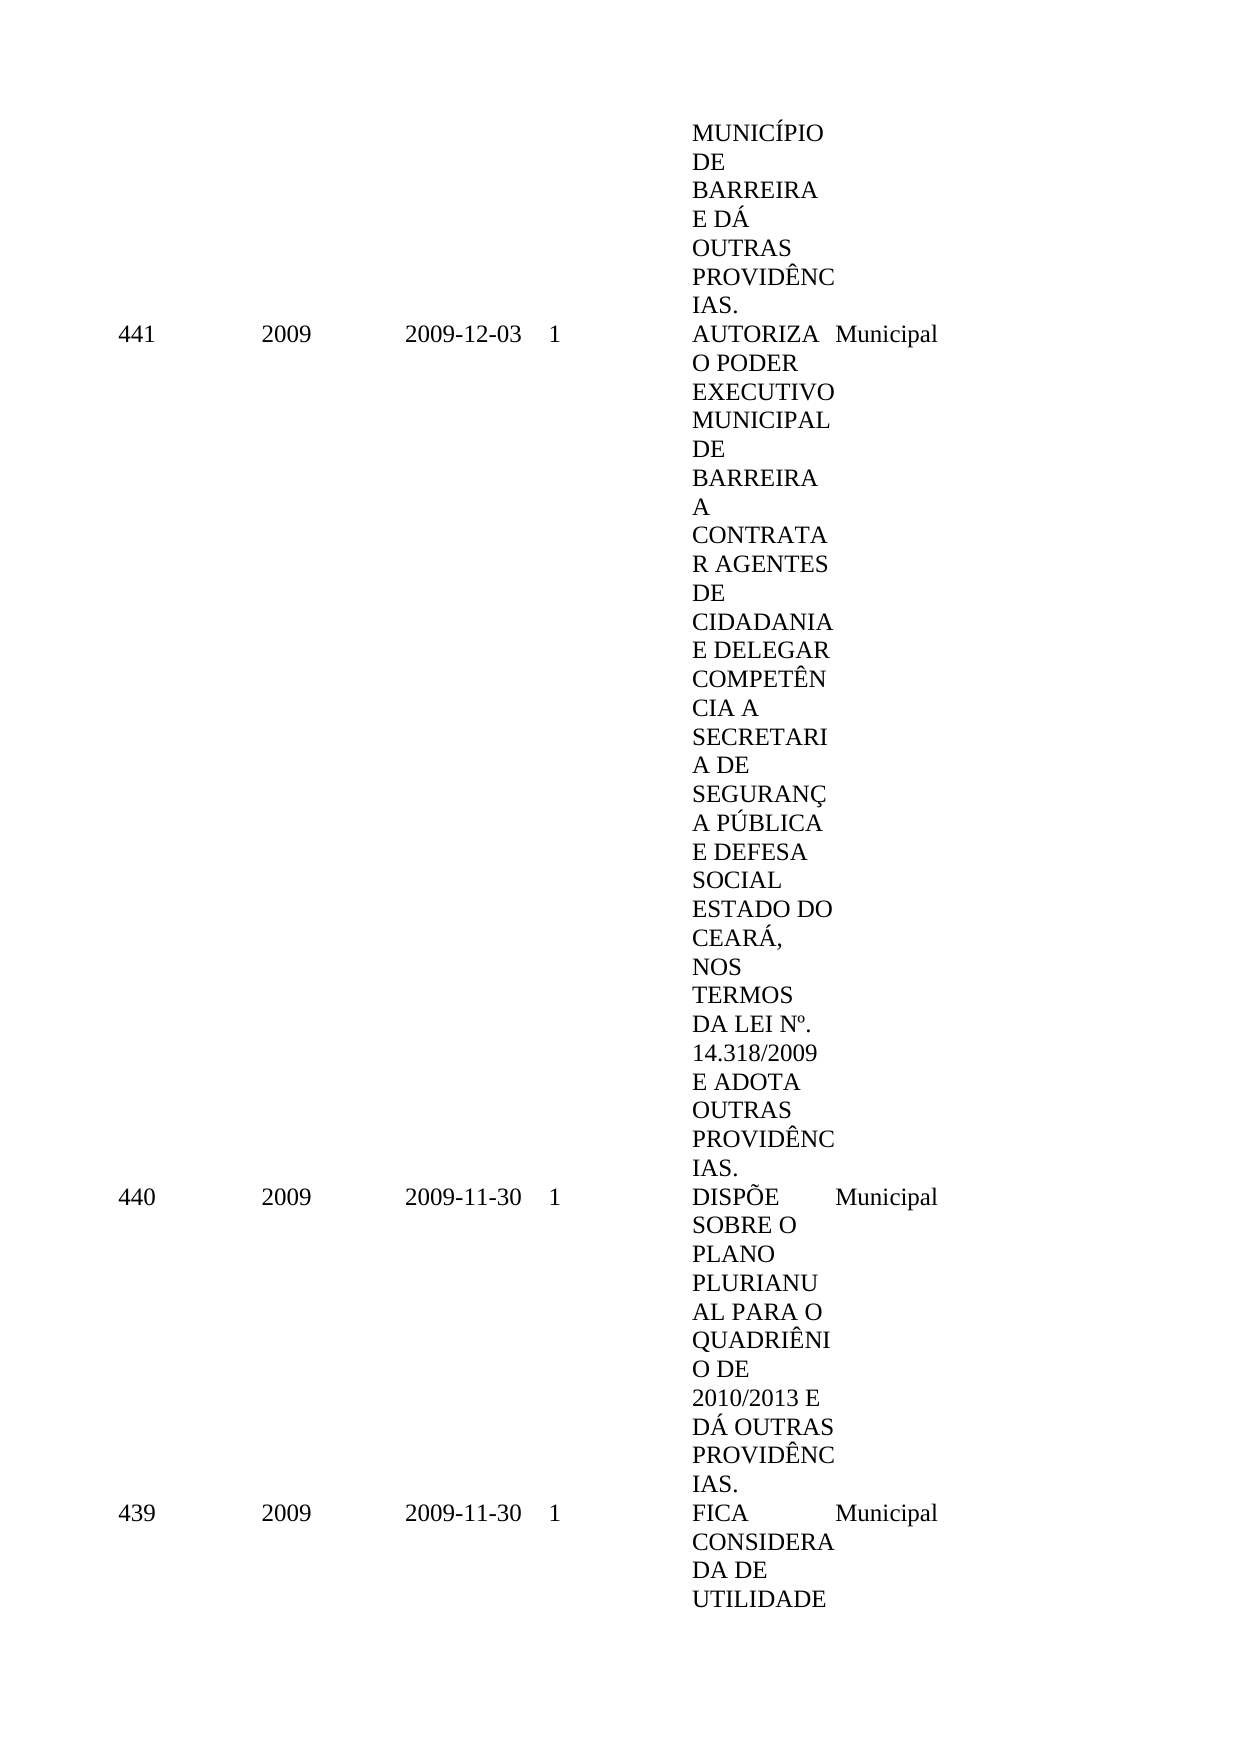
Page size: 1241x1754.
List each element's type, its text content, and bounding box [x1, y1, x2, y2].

table_cell FICA CONSIDERADA DE UTILIDADE [692, 1498, 835, 1613]
table_cell 1 [548, 1498, 692, 1613]
table_cell Municipal [835, 319, 979, 1182]
table_cell 2009 [261, 1498, 405, 1613]
table_cell [548, 118, 692, 319]
table_cell 2009-11-30 [405, 1182, 548, 1498]
table_cell Municipal [835, 1498, 979, 1613]
table_cell 440 [118, 1182, 261, 1498]
table_cell [261, 118, 405, 319]
table_cell [405, 118, 548, 319]
table_cell 1 [548, 319, 692, 1182]
table_cell 1 [548, 1182, 692, 1498]
table_cell 2009 [261, 1182, 405, 1498]
table_cell 439 [118, 1498, 261, 1613]
table_cell [979, 319, 1122, 1182]
table_cell DISPÕE SOBRE O PLANO PLURIANUAL PARA O QUADRIÊNIO DE 2010/2013 E DÁ OUTRAS PROVIDÊNCIAS. [692, 1182, 835, 1498]
table_cell 2009-12-03 [405, 319, 548, 1182]
table_cell 441 [118, 319, 261, 1182]
table_cell [979, 1182, 1122, 1498]
table_cell [979, 1498, 1122, 1613]
table_cell [835, 118, 979, 319]
table_cell AUTORIZA O PODER EXECUTIVO MUNICIPAL DE BARREIRA A CONTRATAR AGENTES DE CIDADANIA E DELEGAR COMPETÊNCIA A SECRETARIA DE SEGURANÇA PÚBLICA E DEFESA SOCIAL ESTADO DO CEARÁ, NOS TERMOS DA LEI Nº. 14.318/2009 E ADOTA OUTRAS PROVIDÊNCIAS. [692, 319, 835, 1182]
table_cell MUNICÍPIO DE BARREIRA E DÁ OUTRAS PROVIDÊNCIAS. [692, 118, 835, 319]
table_cell [118, 118, 261, 319]
table_cell 2009-11-30 [405, 1498, 548, 1613]
table_cell 2009 [261, 319, 405, 1182]
table_cell Municipal [835, 1182, 979, 1498]
table_cell [979, 118, 1122, 319]
